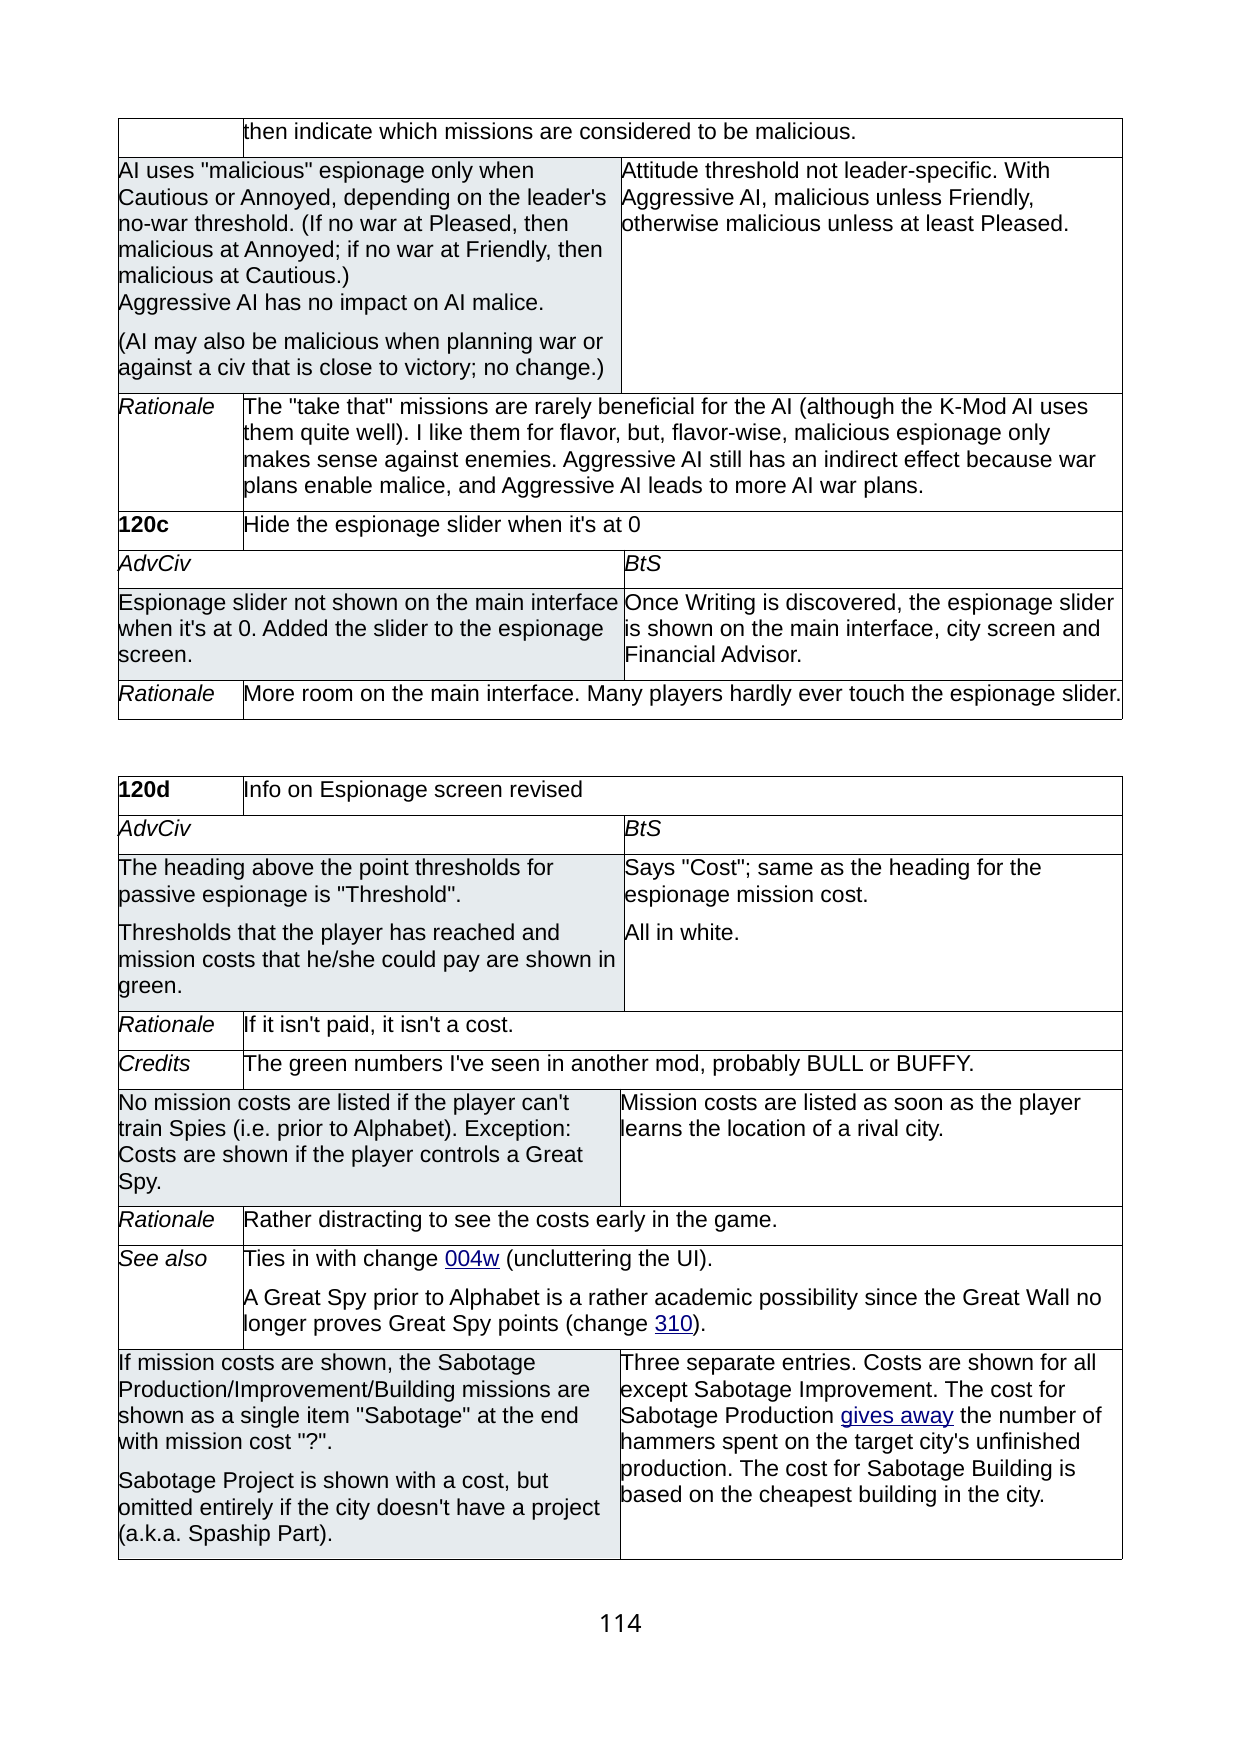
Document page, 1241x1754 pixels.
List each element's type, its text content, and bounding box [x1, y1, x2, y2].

table_header Info on Espionage screen revised [244, 777, 1122, 815]
table_cell BtS [625, 551, 1122, 588]
table_cell Rather distracting to see the costs early in the game. [244, 1207, 1122, 1245]
table_cell Espionage slider not shown on the main interface when it's at 0. Added the slider to the espionage screen. [119, 589, 624, 680]
table_cell Attitude threshold not leader-specific. With Aggressive AI, malicious unless Friendly, otherwise malicious unless at least Pleased. [622, 158, 1122, 393]
table_cell No mission costs are listed if the player can't train Spies (i.e. prior to Alphabet). Exception: Costs are shown if the player controls a Great Spy. [119, 1090, 620, 1206]
table_cell If it isn't paid, it isn't a cost. [244, 1012, 1122, 1049]
table_cell Hide the espionage slider when it's at 0 [244, 512, 1122, 549]
table_cell The green numbers I've seen in another mod, probably BULL or BUFFY. [244, 1051, 1122, 1088]
table_cell Once Writing is discovered, the espionage slider is shown on the main interface, city screen and Financial Advisor. [625, 589, 1122, 680]
table_cell Rationale [119, 394, 243, 511]
table_cell Rationale [119, 1207, 243, 1245]
table_cell then indicate which missions are considered to be malicious. [244, 119, 1122, 157]
table_header 120d [119, 777, 243, 815]
table_cell Says "Cost"; same as the heading for the espionage mission cost. All in white. [625, 855, 1122, 1011]
table_cell Mission costs are listed as soon as the player learns the location of a rival city. [621, 1090, 1122, 1206]
table_cell AdvCiv [119, 816, 624, 854]
table_cell BtS [625, 816, 1122, 854]
table_cell Credits [119, 1051, 243, 1088]
table_cell Rationale [119, 1012, 243, 1049]
table_cell Rationale [119, 681, 243, 719]
table_cell Ties in with change 004w (uncluttering the UI). A Great Spy prior to Alphabet is a rather academic possibility since the Great Wall no longer proves Great Spy points (change 310). [244, 1246, 1122, 1349]
table_cell If mission costs are shown, the Sabotage Production/Improvement/Building missions are shown as a single item "Sabotage" at the end with mission cost "?". Sabotage Project is shown with a cost, but omitted entirely if the city doesn't have a project (a.k.a. Spaship Part). [119, 1350, 620, 1558]
table_cell [119, 119, 243, 157]
table_cell The "take that" missions are rarely beneficial for the AI (although the K-Mod AI uses them quite well). I like them for flavor, but, flavor-wise, malicious espionage only makes sense against enemies. Aggressive AI still has an indirect effect because war plans enable malice, and Aggressive AI leads to more AI war plans. [244, 394, 1122, 511]
table_cell Three separate entries. Costs are shown for all except Sabotage Improvement. The cost for Sabotage Production gives away the number of hammers spent on the target city's unfinished production. The cost for Sabotage Building is based on the cheapest building in the city. [621, 1350, 1122, 1558]
table_cell AdvCiv [119, 551, 624, 588]
table_cell 120c [119, 512, 243, 549]
table_cell See also [119, 1246, 243, 1349]
table_cell More room on the main interface. Many players hardly ever touch the espionage slider. [244, 681, 1122, 719]
table_cell AI uses "malicious" espionage only when Cautious or Annoyed, depending on the leader's no-war threshold. (If no war at Pleased, then malicious at Annoyed; if no war at Friendly, then malicious at Cautious.) Aggressive AI has no impact on AI malice. (AI may also be malicious when planning war or against a civ that is close to victory; no change.) [119, 158, 621, 393]
table_cell The heading above the point thresholds for passive espionage is "Threshold". Thresholds that the player has reached and mission costs that he/she could pay are shown in green. [119, 855, 624, 1011]
